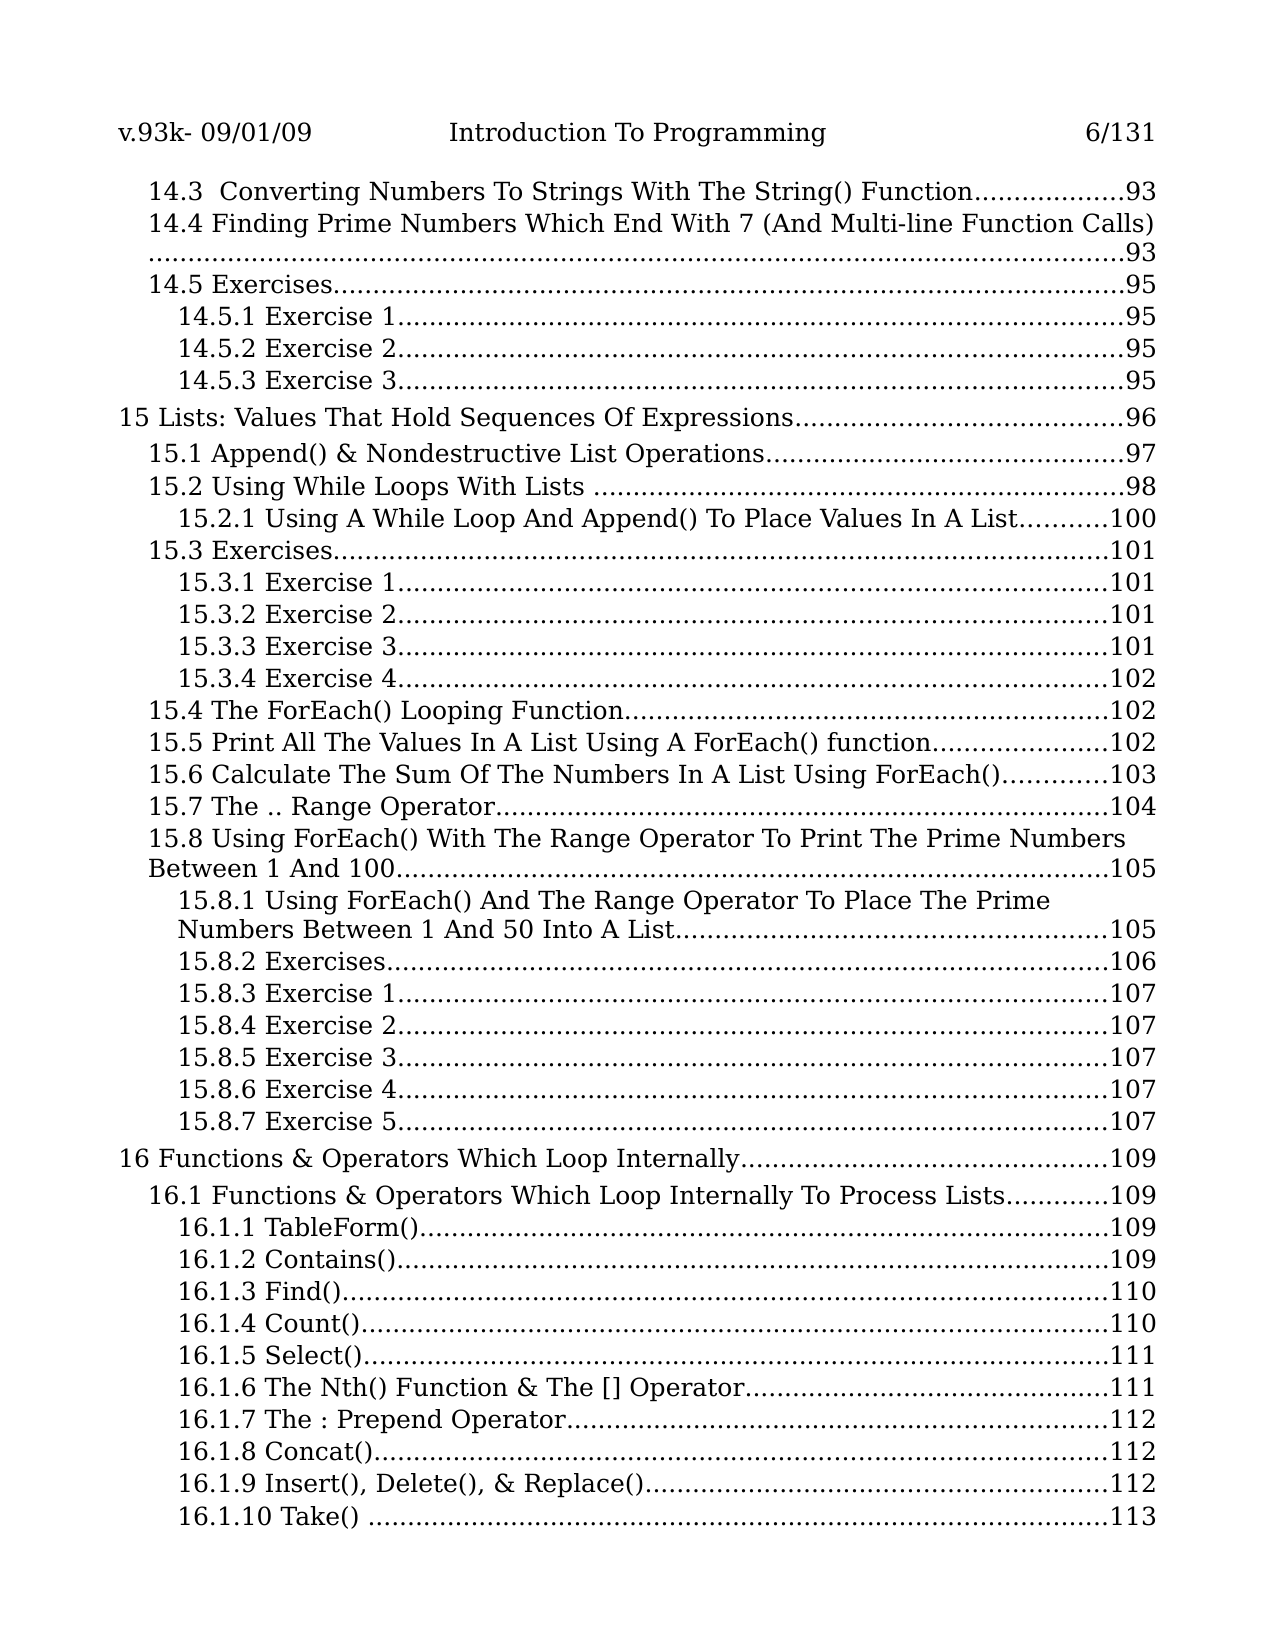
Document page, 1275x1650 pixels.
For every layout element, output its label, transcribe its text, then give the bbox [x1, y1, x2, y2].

text 16.1.5 Select() 111 [177, 1341, 1157, 1371]
text 15.3 Exercises 101 [148, 536, 1157, 565]
text 15.7 The .. Range Operator 104 [148, 793, 1157, 822]
text 16.1.7 The : Prepend Operator 112 [177, 1406, 1157, 1435]
text 14.5.3 Exercise 3 95 [177, 366, 1157, 396]
text 15.8.6 Exercise 4 107 [177, 1076, 1157, 1105]
text 15.8.7 Exercise 5 107 [177, 1108, 1157, 1137]
text 15.3.2 Exercise 2 101 [177, 600, 1157, 629]
text 16.1.8 Concat() 112 [177, 1438, 1157, 1467]
text 15.8.1 Using ForEach() And The Range Operator To Place The Prime Numbers Between 1 And 50 Into A List 105 [177, 886, 1157, 944]
text 15.4 The ForEach() Looping Function 102 [148, 696, 1157, 726]
text 14.4 Finding Prime Numbers Which End With 7 (And Multi-line Function Calls) 93 [148, 209, 1157, 267]
text 16.1.9 Insert(), Delete(), & Replace() 112 [177, 1470, 1157, 1499]
text 15.8 Using ForEach() With The Range Operator To Print The Prime Numbers Between 1 And 100 105 [148, 825, 1157, 883]
text 15.1 Append() & Nondestructive List Operations 97 [148, 440, 1157, 469]
text 15.3.3 Exercise 3 101 [177, 632, 1157, 661]
text 15.3.4 Exercise 4 102 [177, 664, 1157, 693]
text 16.1.2 Contains() 109 [177, 1245, 1157, 1274]
text 15.8.2 Exercises 106 [177, 947, 1157, 976]
text 16.1.4 Count() 110 [177, 1309, 1157, 1338]
text 15 Lists: Values That Hold Sequences Of Expressions 96 [118, 403, 1157, 432]
text 15.3.1 Exercise 1 101 [177, 568, 1157, 597]
text 16.1.10 Take() 113 [177, 1502, 1157, 1531]
text 15.5 Print All The Values In A List Using A ForEach() function 102 [148, 728, 1157, 758]
text 15.6 Calculate The Sum Of The Numbers In A List Using ForEach() 103 [148, 761, 1157, 790]
text 16.1 Functions & Operators Which Loop Internally To Process Lists 109 [148, 1181, 1157, 1210]
text 16.1.6 The Nth() Function & The [] Operator 111 [177, 1373, 1157, 1403]
text 14.5.1 Exercise 1 95 [177, 302, 1157, 331]
text 15.8.5 Exercise 3 107 [177, 1043, 1157, 1073]
text 15.2.1 Using A While Loop And Append() To Place Values In A List 100 [177, 504, 1157, 533]
text 15.8.3 Exercise 1 107 [177, 979, 1157, 1008]
text 15.2 Using While Loops With Lists 98 [148, 472, 1157, 501]
text 15.8.4 Exercise 2 107 [177, 1011, 1157, 1041]
text 14.3 Converting Numbers To Strings With The String() Function 93 [148, 177, 1157, 206]
text 16.1.3 Find() 110 [177, 1277, 1157, 1306]
text 14.5 Exercises 95 [148, 270, 1157, 299]
text 16.1.1 TableForm() 109 [177, 1213, 1157, 1242]
text 14.5.2 Exercise 2 95 [177, 334, 1157, 363]
text 16 Functions & Operators Which Loop Internally 109 [118, 1144, 1157, 1173]
